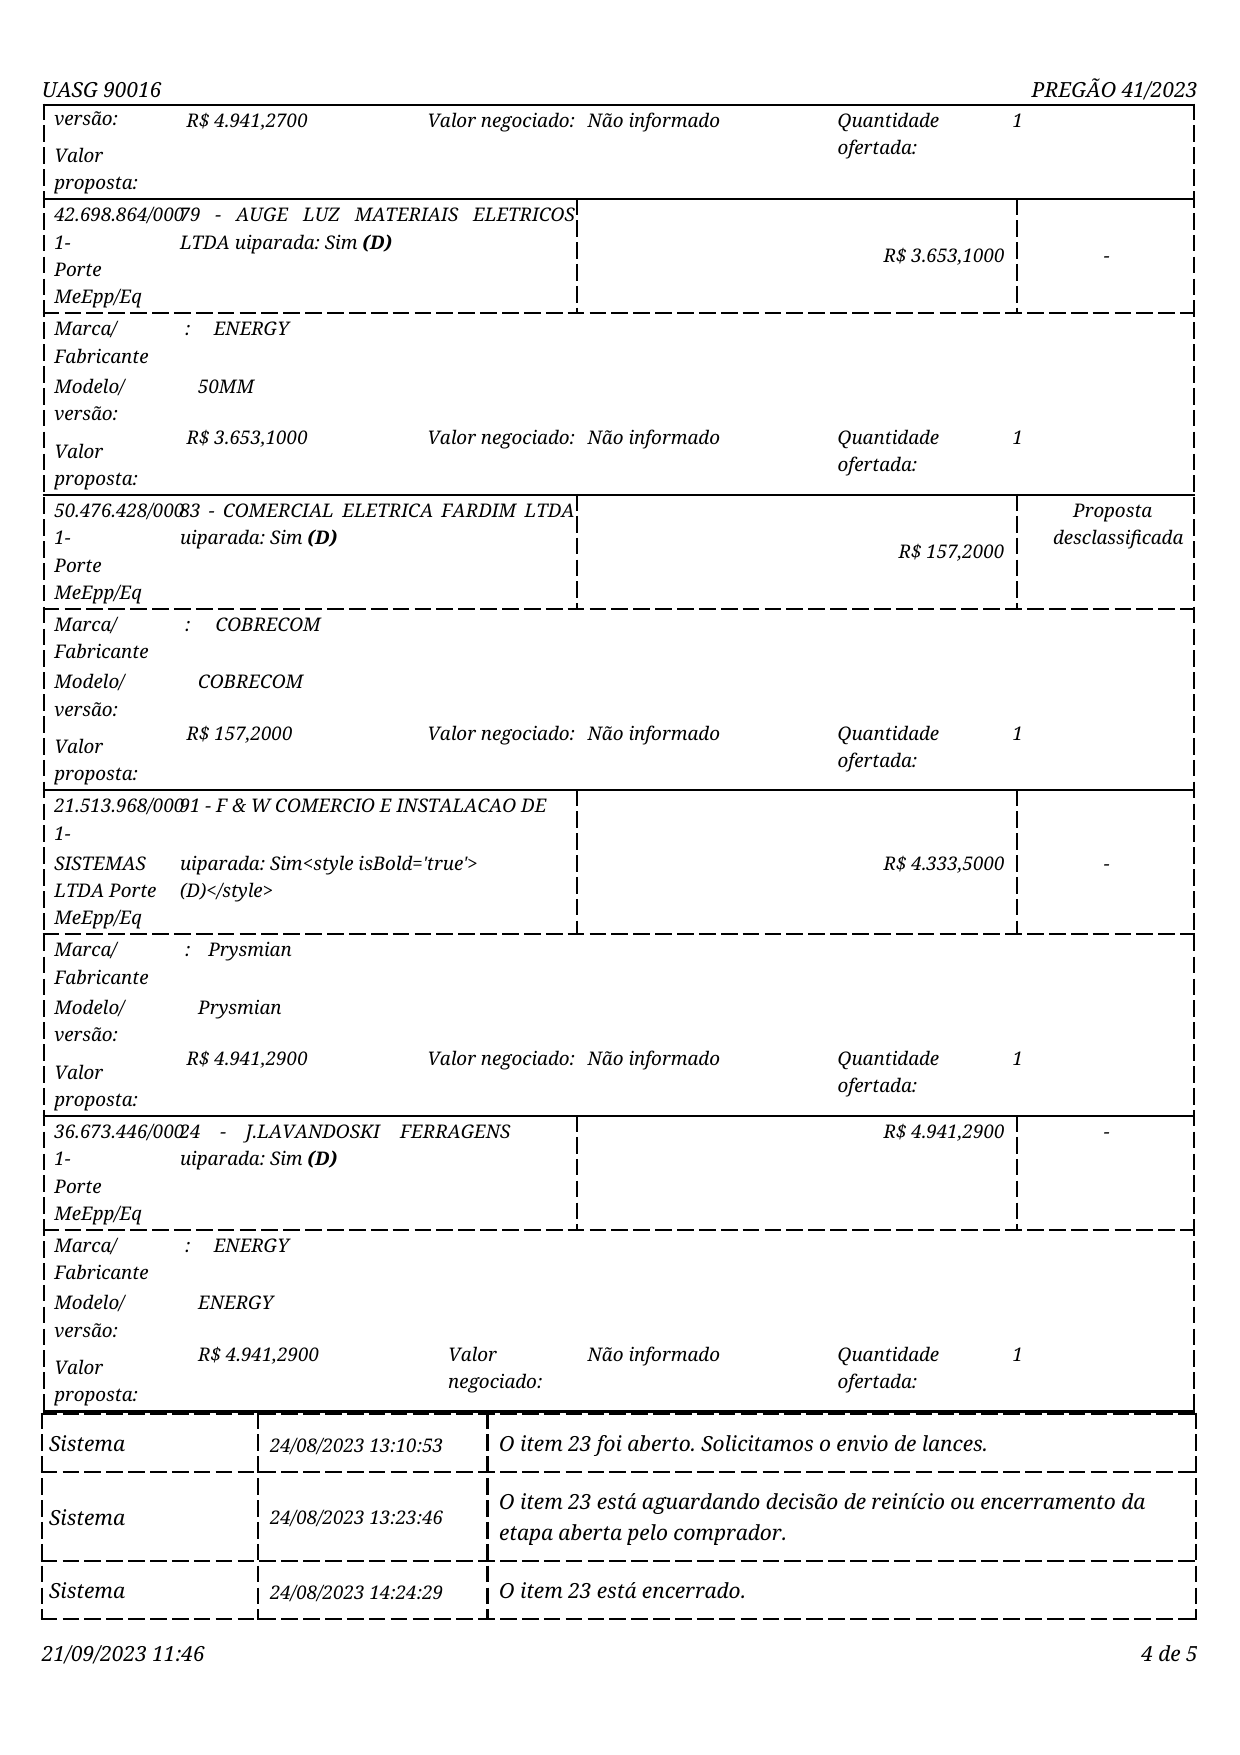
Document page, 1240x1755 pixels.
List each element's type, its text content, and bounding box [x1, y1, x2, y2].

table_cell 24 - J.LAVANDOSKI FERRAGENS uiparada: Sim (D) [186, 1117, 577, 1229]
table_cell : ENERGY [186, 1229, 448, 1288]
table_cell : ENERGY [186, 312, 577, 372]
table_cell R$ 157,2000 Valor negociado: [186, 716, 577, 789]
table_cell R$ 4.333,5000 [838, 849, 1017, 933]
table_cell R$ 4.941,2900 Valor negociado: [186, 1042, 577, 1115]
table_cell [1031, 1338, 1194, 1410]
table_cell [838, 667, 1031, 716]
table_cell [838, 608, 1031, 667]
table_cell R$ 3.653,1000 [838, 200, 1017, 312]
table_cell [1017, 1117, 1031, 1229]
table_cell Modelo/versão: Valor proposta: [44, 372, 186, 494]
table_cell [577, 312, 837, 372]
table_cell 42.698.864/0001- Porte MeEpp/Eq [44, 200, 186, 312]
table_cell [1031, 106, 1194, 198]
table_cell Marca/Fabricante [44, 1229, 186, 1288]
table_cell COBRECOM [186, 667, 577, 716]
table_cell R$ 4.941,2900 [186, 1338, 448, 1410]
table_cell O item 23 está encerrado. [488, 1560, 1196, 1618]
table_cell [838, 312, 1031, 372]
table_cell [577, 496, 837, 608]
table_cell Sistema [42, 1471, 258, 1559]
table_cell Quantidade ofertada: [838, 1338, 1002, 1410]
table_cell [838, 933, 1031, 993]
table_cell SISTEMAS LTDA Porte MeEpp/Eq [44, 849, 186, 933]
table_cell R$ 3.653,1000 Valor negociado: [186, 421, 577, 494]
table_cell Quantidade ofertada: [838, 106, 1002, 198]
table_cell Quantidade ofertada: [838, 421, 1002, 494]
table_cell : COBRECOM [186, 608, 577, 667]
table_cell [1031, 667, 1194, 716]
table_cell [577, 993, 837, 1042]
table_cell 50MM [186, 372, 577, 421]
table_cell Não informado [577, 716, 837, 789]
table_cell 1 [1002, 421, 1031, 494]
table_cell O item 23 está aguardando decisão de reinício ou encerramento da etapa aberta pelo comprador. [488, 1471, 1196, 1559]
table_cell - [1031, 849, 1194, 933]
table_cell [1031, 993, 1194, 1042]
table_cell [448, 1229, 577, 1288]
table_cell 1 [1002, 1042, 1031, 1115]
table_cell Não informado [577, 421, 837, 494]
table_cell [577, 200, 837, 312]
table_cell 21.513.968/0001- [44, 791, 186, 849]
table_cell [1017, 200, 1031, 312]
table_cell 1 [1002, 1338, 1031, 1410]
table_cell [577, 791, 837, 849]
table_cell Sistema [42, 1560, 258, 1618]
table_cell [1017, 496, 1031, 608]
table_cell Quantidade ofertada: [838, 716, 1002, 789]
table_cell Modelo/versão: Valor proposta: [44, 993, 186, 1115]
table_cell 36.673.446/0001- Porte MeEpp/Eq [44, 1117, 186, 1229]
table_cell [1031, 1042, 1194, 1115]
table_cell Marca/Fabricante [44, 312, 186, 372]
table_cell 24/08/2023 13:23:46 [258, 1471, 487, 1559]
table_cell [838, 993, 1031, 1042]
table_cell versão: Valor proposta: [44, 106, 186, 198]
table_cell [1031, 1288, 1194, 1337]
table_cell Prysmian [186, 993, 577, 1042]
table_cell Quantidade ofertada: [838, 1042, 1002, 1115]
table_cell - [1031, 1117, 1194, 1229]
table_cell Não informado [577, 106, 837, 198]
table_cell Modelo/versão: Valor proposta: [44, 1288, 186, 1410]
table_cell [838, 372, 1031, 421]
table_cell Não informado [577, 1338, 837, 1410]
table_cell [577, 1288, 837, 1337]
table_cell [577, 849, 837, 933]
table_cell uiparada: Sim<style isBold='true'> (D)</style> [186, 849, 577, 933]
table_cell [1031, 421, 1194, 494]
table_cell 91 - F & W COMERCIO E INSTALACAO DE [186, 791, 577, 849]
table_cell [448, 1288, 577, 1337]
table_cell [577, 667, 837, 716]
table_cell : Prysmian [186, 933, 577, 993]
table_cell 50.476.428/0001- Porte MeEpp/Eq [44, 496, 186, 608]
table_cell [577, 933, 837, 993]
table_cell R$ 157,2000 [838, 496, 1017, 608]
table_cell Modelo/versão: Valor proposta: [44, 667, 186, 789]
table_cell [838, 1288, 1031, 1337]
table_cell R$ 4.941,2700 Valor negociado: [186, 106, 577, 198]
table_cell Não informado [577, 1042, 837, 1115]
table_cell 83 - COMERCIAL ELETRICA FARDIM LTDA uiparada: Sim (D) [186, 496, 577, 608]
table_cell Marca/Fabricante [44, 933, 186, 993]
table_cell [1017, 849, 1031, 933]
table_cell Valor negociado: [448, 1338, 577, 1410]
table_cell [1031, 608, 1194, 667]
table_header 24/08/2023 13:10:53 [258, 1413, 487, 1471]
table_cell [838, 1229, 1031, 1288]
table_cell 79 - AUGE LUZ MATERIAIS ELETRICOS LTDA uiparada: Sim (D) [186, 200, 577, 312]
table_cell Marca/Fabricante [44, 608, 186, 667]
table_cell Proposta desclassificada [1031, 496, 1194, 608]
table_cell 1 [1002, 716, 1031, 789]
table_cell [1031, 312, 1194, 372]
table_cell [577, 1117, 837, 1229]
table_cell [577, 608, 837, 667]
table_header Sistema [42, 1413, 258, 1471]
table_cell 24/08/2023 14:24:29 [258, 1560, 487, 1618]
table_cell [577, 1229, 837, 1288]
table_cell [1031, 716, 1194, 789]
table_cell [1031, 1229, 1194, 1288]
table_cell [1031, 933, 1194, 993]
table_header O item 23 foi aberto. Solicitamos o envio de lances. [488, 1413, 1196, 1471]
table_cell 1 [1002, 106, 1031, 198]
table_cell ENERGY [186, 1288, 448, 1337]
table_cell [577, 372, 837, 421]
table_cell R$ 4.941,2900 [838, 1117, 1017, 1229]
table_cell - [1031, 200, 1194, 312]
table_cell [838, 791, 1017, 849]
table_cell [1017, 791, 1031, 849]
table_cell [1031, 372, 1194, 421]
table_cell [1031, 791, 1194, 849]
